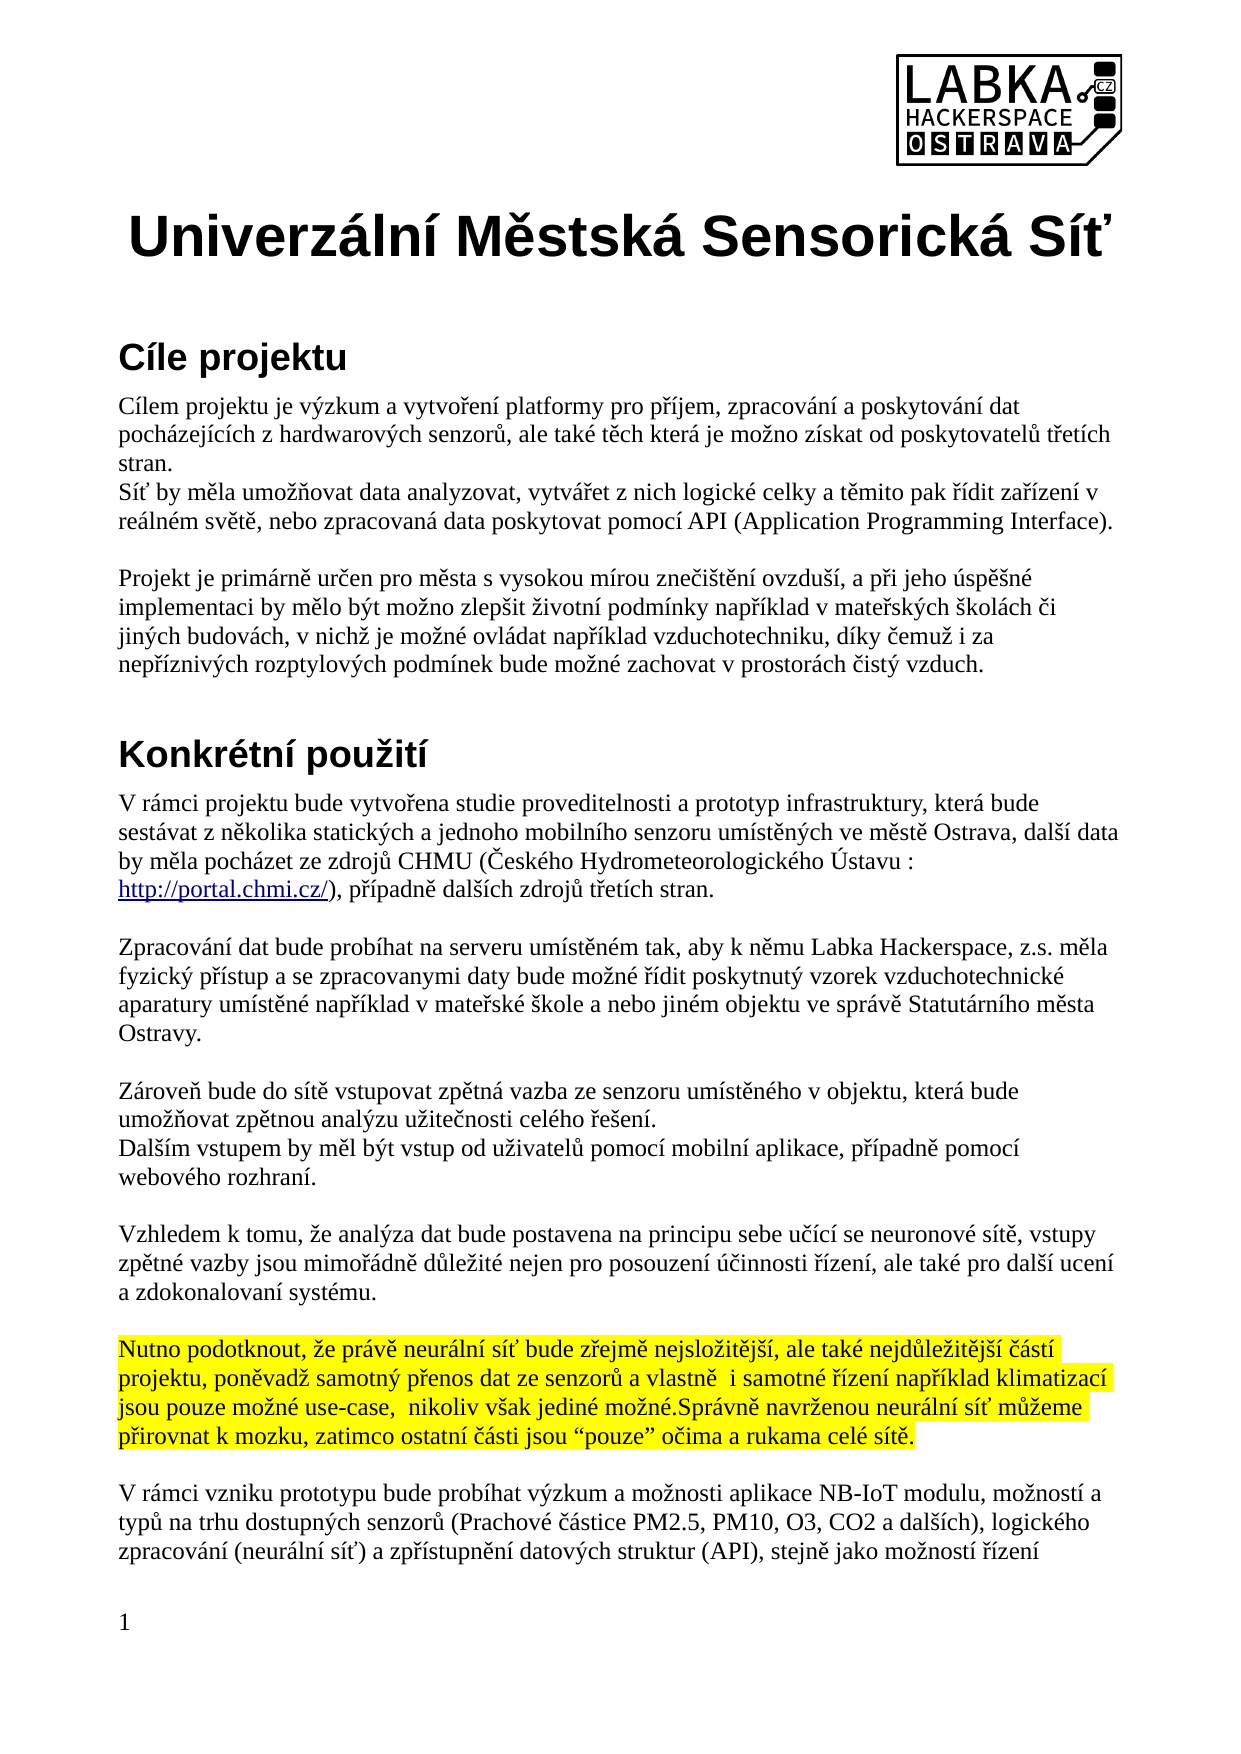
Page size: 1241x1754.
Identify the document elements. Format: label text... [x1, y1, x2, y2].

text Zpracování dat bude probíhat na serveru umístěném tak, aby k němu Labka Hackerspace, z.s. měla fyzický přístup a se zpracovanymi daty bude možné řídit poskytnutý vzorek vzduchotechnické aparatury umístěné například v mateřské škole a nebo jiném objektu ve správě Statutárního města Ostravy. [118, 932, 1122, 1047]
title Univerzální Městská Sensorická Síť [118, 201, 1122, 268]
text V rámci vzniku prototypu bude probíhat výzkum a možnosti aplikace NB-IoT modulu, možností a typů na trhu dostupných senzorů (Prachové částice PM2.5, PM10, O3, CO2 a dalších), logického zpracování (neurální síť) a zpřístupnění datových struktur (API), stejně jako možností řízení [118, 1478, 1122, 1564]
text Cílem projektu je výzkum a vytvoření platformy pro příjem, zpracování a poskytování dat pocházejících z hardwarových senzorů, ale také těch která je možno získat od poskytovatelů třetích stran. [118, 391, 1122, 477]
text Zároveň bude do sítě vstupovat zpětná vazba ze senzoru umístěného v objektu, která bude umožňovat zpětnou analýzu užitečnosti celého řešení. [118, 1076, 1122, 1133]
text Síť by měla umožňovat data analyzovat, vytvářet z nich logické celky a těmito pak řídit zařízení v reálném světě, nebo zpracovaná data poskytovat pomocí API (Application Programming Interface). [118, 477, 1122, 534]
text Vzhledem k tomu, že analýza dat bude postavena na principu sebe učící se neuronové sítě, vstupy zpětné vazby jsou mimořádně důležité nejen pro posouzení účinnosti řízení, ale také pro další ucení a zdokonalovaní systému. [118, 1219, 1122, 1306]
text Dalším vstupem by měl být vstup od uživatelů pomocí mobilní aplikace, případně pomocí webového rozhraní. [118, 1133, 1122, 1191]
text V rámci projektu bude vytvořena studie proveditelnosti a prototyp infrastruktury, která bude sestávat z několika statických a jednoho mobilního senzoru umístěných ve městě Ostrava, další data by měla pocházet ze zdrojů CHMU (Českého Hydrometeorologického Ústavu : http://portal.chmi.cz/), případně dalších zdrojů třetích stran. [118, 788, 1122, 903]
text Nutno podotknout, že právě neurální síť bude zřejmě nejsložitější, ale také nejdůležitější částí projektu, poněvadž samotný přenos dat ze senzorů a vlastně i samotné řízení například klimatizací jsou pouze možné use-case, nikoliv však jediné možné.Správně navrženou neurální síť můžeme přirovnat k mozku, zatimco ostatní části jsou “pouze” očima a rukama celé sítě. [118, 1334, 1122, 1449]
text Projekt je primárně určen pro města s vysokou mírou znečištění ovzduší, a při jeho úspěšné implementaci by mělo být možno zlepšit životní podmínky například v mateřských školách či jiných budovách, v nichž je možné ovládat například vzduchotechniku, díky čemuž i za nepříznivých rozptylových podmínek bude možné zachovat v prostorách čistý vzduch. [118, 563, 1122, 678]
picture [896, 54, 1123, 166]
subtitle Konkrétní použití [118, 732, 1122, 776]
subtitle Cíle projektu [118, 335, 1122, 378]
